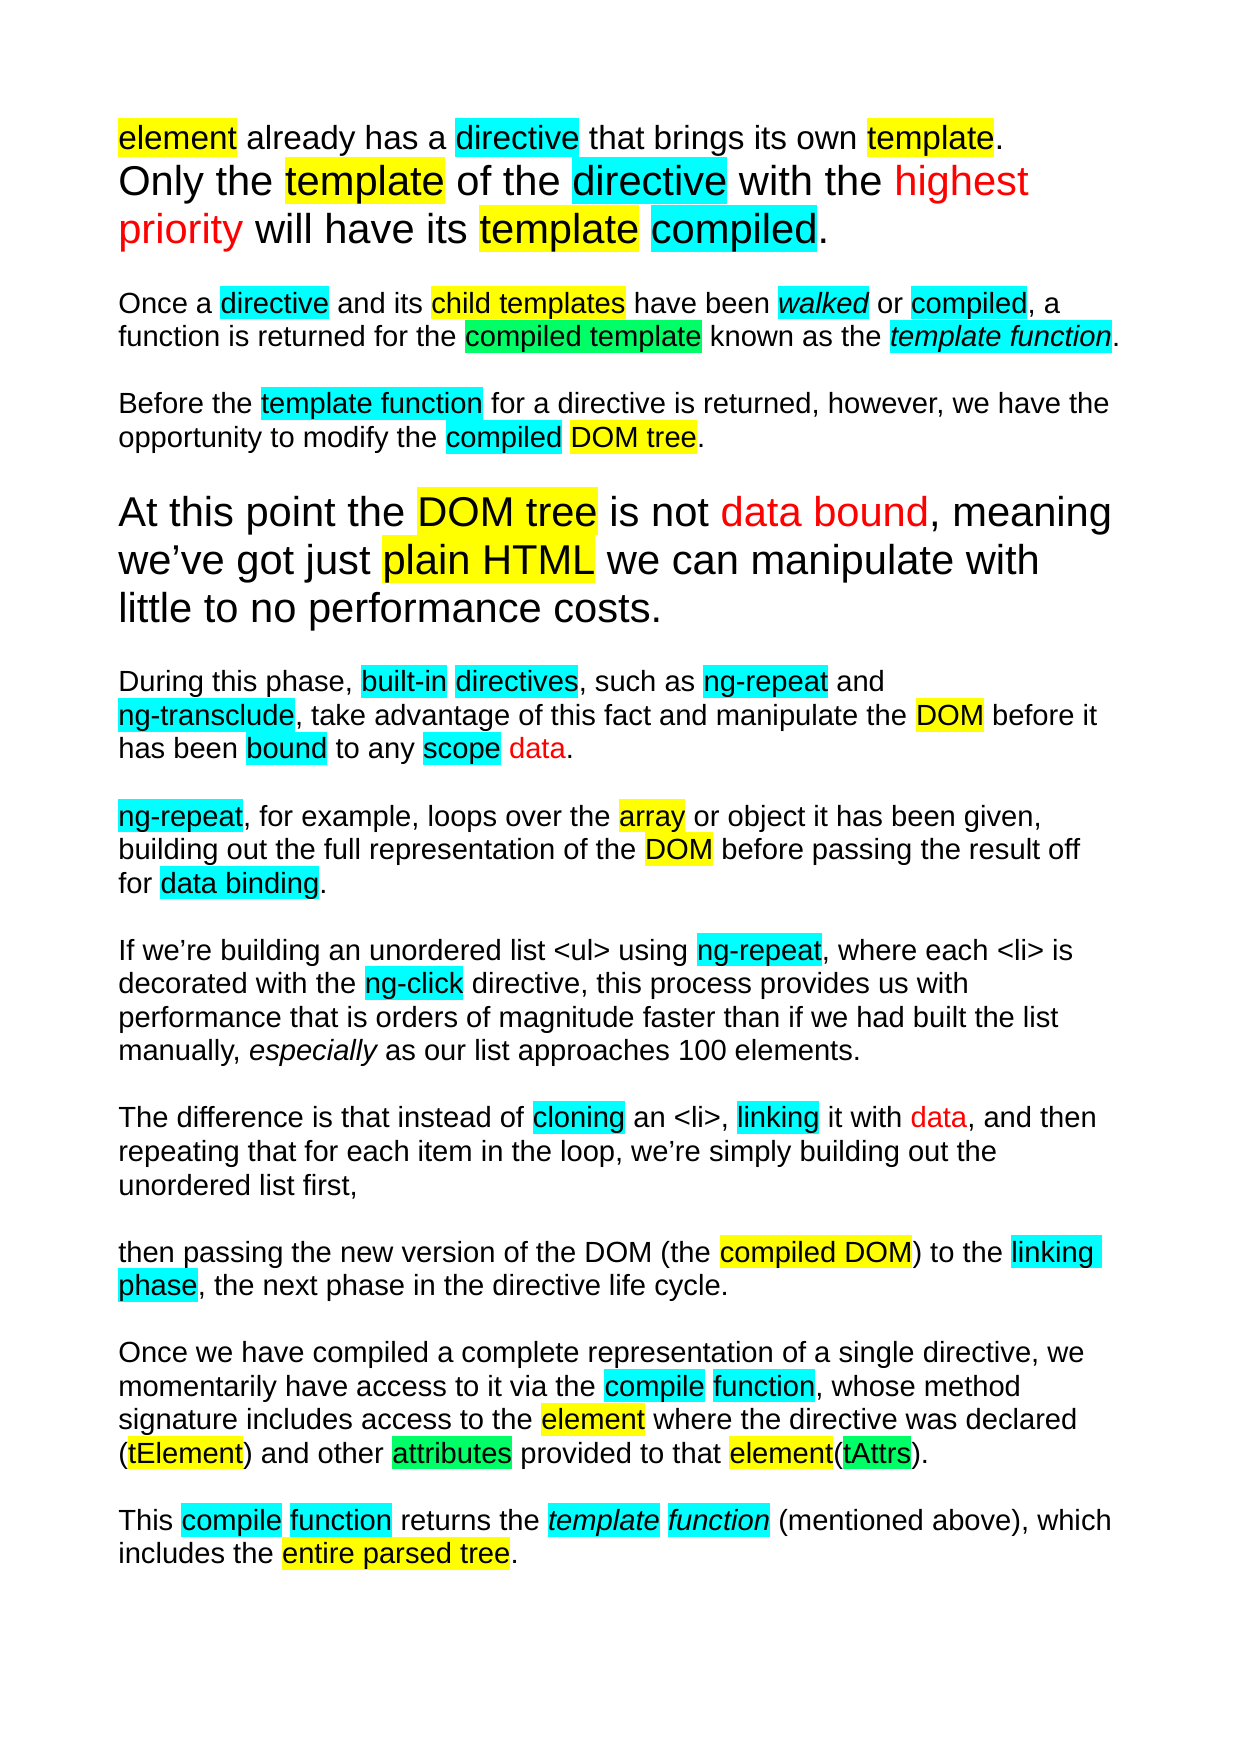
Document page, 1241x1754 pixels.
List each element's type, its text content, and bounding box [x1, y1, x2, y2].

text Before the template function for a directive is returned, however, we have the opportunity to modify the compiled DOM tree. [118, 387, 1122, 454]
text element already has a directive that brings its own template. [118, 118, 1122, 157]
text At this point the DOM tree is not data bound, meaning we’ve got just plain HTML we can manipulate with little to no performance costs. [118, 487, 1122, 631]
text The difference is that instead of cloning an <li>, linking it with data, and then repeating that for each item in the loop, we’re simply building out the unordered list first, [118, 1101, 1122, 1201]
text Once we have compiled a complete representation of a single directive, we momentarily have access to it via the compile function, whose method signature includes access to the element where the directive was declared (tElement) and other attributes provided to that element(tAttrs). [118, 1335, 1122, 1469]
text During this phase, built-in directives, such as ng-repeat and [118, 664, 1122, 698]
text ng-repeat, for example, loops over the array or object it has been given, building out the full representation of the DOM before passing the result off for data binding. [118, 799, 1122, 899]
text Only the template of the directive with the highest priority will have its template compiled. [118, 157, 1122, 252]
text This compile function returns the template function (mentioned above), which includes the entire parsed tree. [118, 1503, 1122, 1570]
text Once a directive and its child templates have been walked or compiled, a function is returned for the compiled template known as the template function. [118, 286, 1122, 353]
text If we’re building an unordered list <ul> using ng-repeat, where each <li> is decorated with the ng-click directive, this process provides us with performance that is orders of magnitude faster than if we had built the list manually, especially as our list approaches 100 elements. [118, 933, 1122, 1067]
text then passing the new version of the DOM (the compiled DOM) to the linking phase, the next phase in the directive life cycle. [118, 1235, 1122, 1302]
text ng-transclude, take advantage of this fact and manipulate the DOM before it has been bound to any scope data. [118, 698, 1122, 765]
